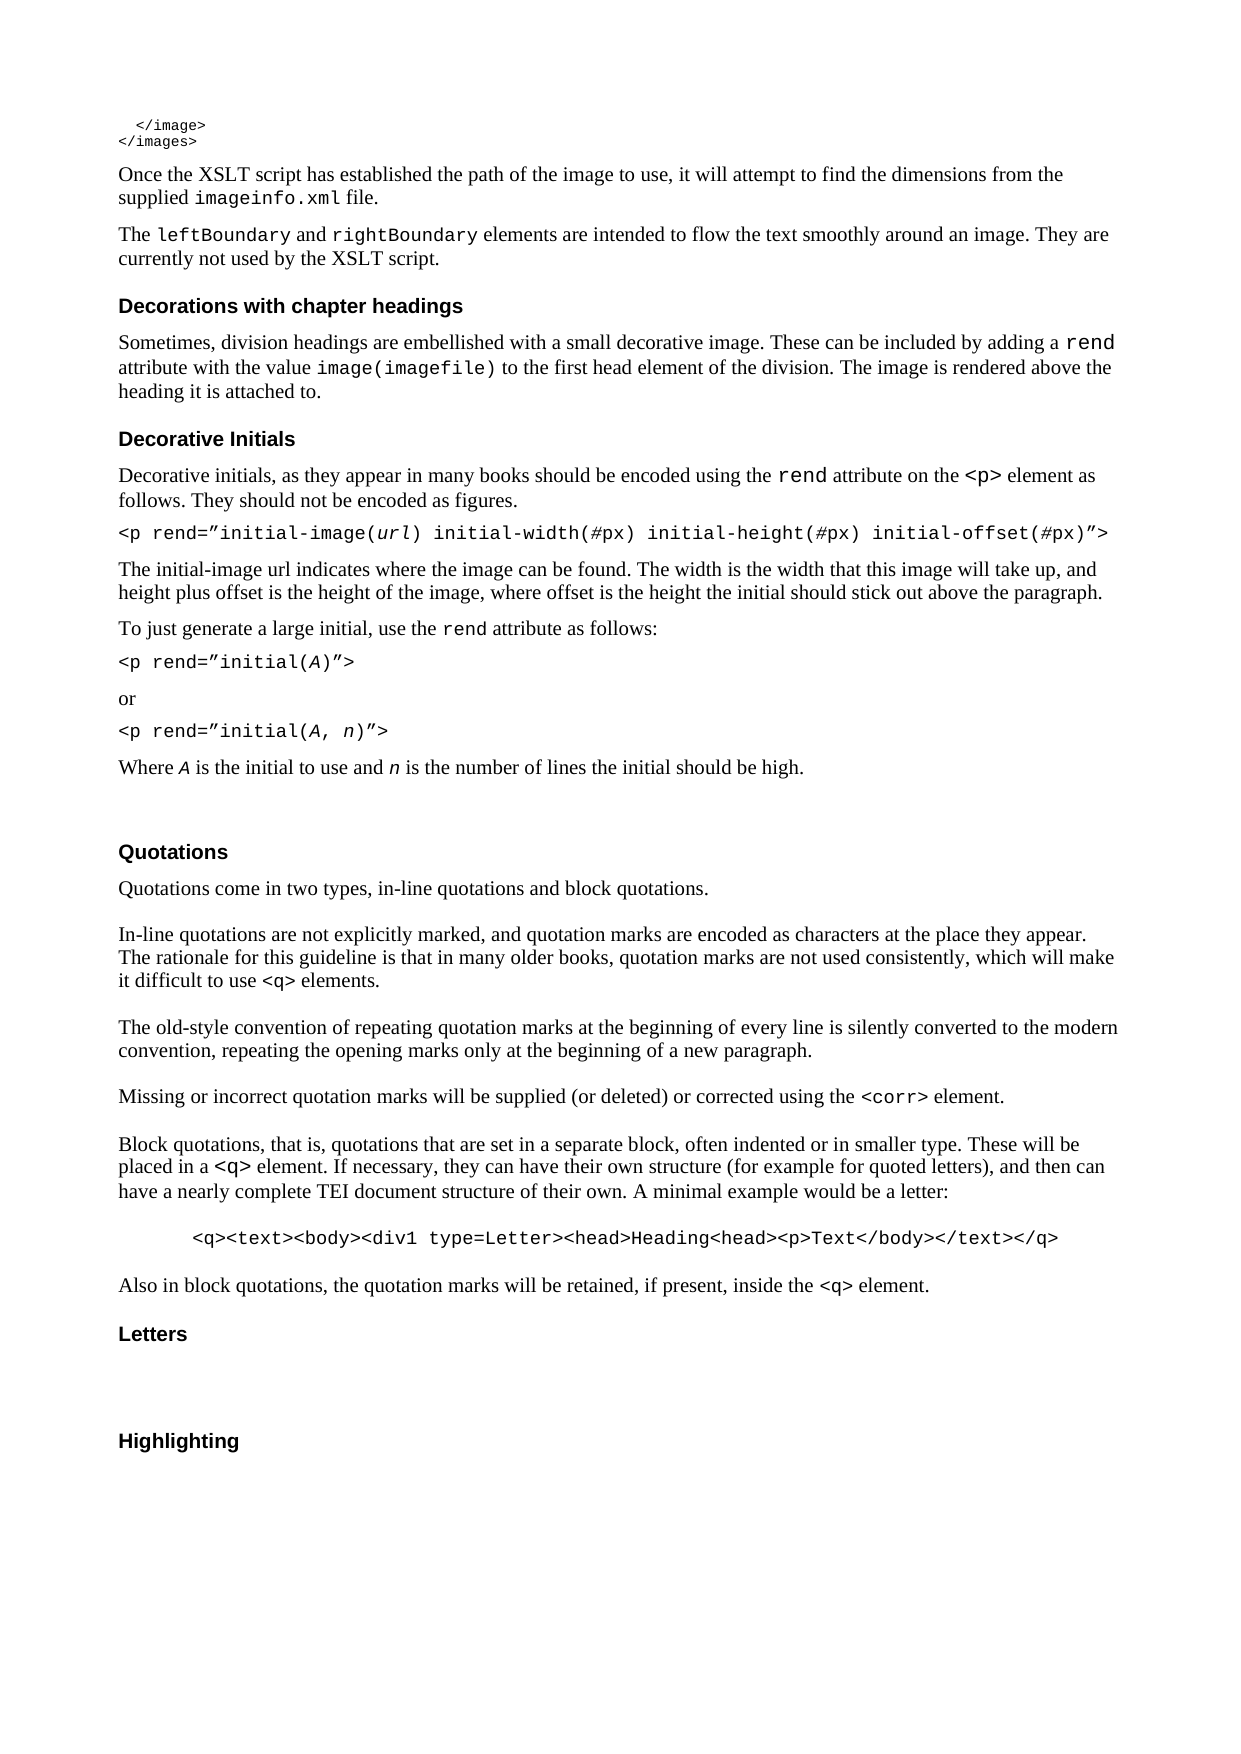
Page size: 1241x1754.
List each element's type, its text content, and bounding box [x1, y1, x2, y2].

text <p rend=”initial(A)”> [118, 653, 1122, 674]
text Sometimes, division headings are embellished with a small decorative image. These can be included by adding a rend attribute with the value image(imagefile) to the first head element of the division. The image is rendered above the heading it is attached to. [118, 331, 1122, 403]
text The old-style convention of repeating quotation marks at the beginning of every line is silently converted to the modern convention, repeating the opening marks only at the beginning of a new paragraph. [118, 1016, 1122, 1062]
text Also in block quotations, the quotation marks will be retained, if present, inside the <q> element. [118, 1273, 1122, 1298]
subtitle Letters [118, 1323, 1122, 1346]
subtitle Decorative Initials [118, 428, 1122, 451]
text In-line quotations are not explicitly marked, and quotation marks are encoded as characters at the place they appear. The rationale for this guideline is that in many older books, quotation marks are not used consistently, which will make it difficult to use <q> elements. [118, 923, 1122, 993]
text The initial-image url indicates where the image can be found. The width is the width that this image will take up, and height plus offset is the height of the image, where offset is the height the initial should stick out above the paragraph. [118, 558, 1122, 604]
text The leftBoundary and rightBoundary elements are intended to flow the text smoothly around an image. They are currently not used by the XSLT script. [118, 223, 1122, 270]
text Block quotations, that is, quotations that are set in a separate block, often indented or in smaller type. These will be placed in a <q> element. If necessary, they can have their own structure (for example for quoted letters), and then can have a nearly complete TEI document structure of their own. A minimal example would be a letter: [118, 1132, 1122, 1203]
text </image> </images> [118, 118, 1122, 151]
subtitle Highlighting [118, 1429, 1122, 1453]
text <q><text><body><div1 type=Letter><head>Heading<head><p>Text</body></text></q> [118, 1226, 1122, 1251]
text Once the XSLT script has established the path of the image to use, it will attempt to find the dimensions from the supplied imageinfo.xml file. [118, 163, 1122, 210]
subtitle Decorations with chapter headings [118, 295, 1122, 318]
text Decorative initials, as they appear in many books should be encoded using the rend attribute on the <p> element as follows. They should not be encoded as figures. [118, 464, 1122, 512]
text or [118, 687, 1122, 710]
text <p rend=”initial-image(url) initial-width(#px) initial-height(#px) initial-offset(#px)”> [118, 524, 1122, 545]
text Quotations come in two types, in-line quotations and block quotations. [118, 877, 1122, 900]
text <p rend=”initial(A, n)”> [118, 722, 1122, 744]
text To just generate a large initial, use the rend attribute as follows: [118, 616, 1122, 641]
text Where A is the initial to use and n is the number of lines the initial should be high. [118, 756, 1122, 780]
subtitle Quotations [118, 841, 1122, 864]
text Missing or incorrect quotation marks will be supplied (or deleted) or corrected using the <corr> element. [118, 1085, 1122, 1109]
